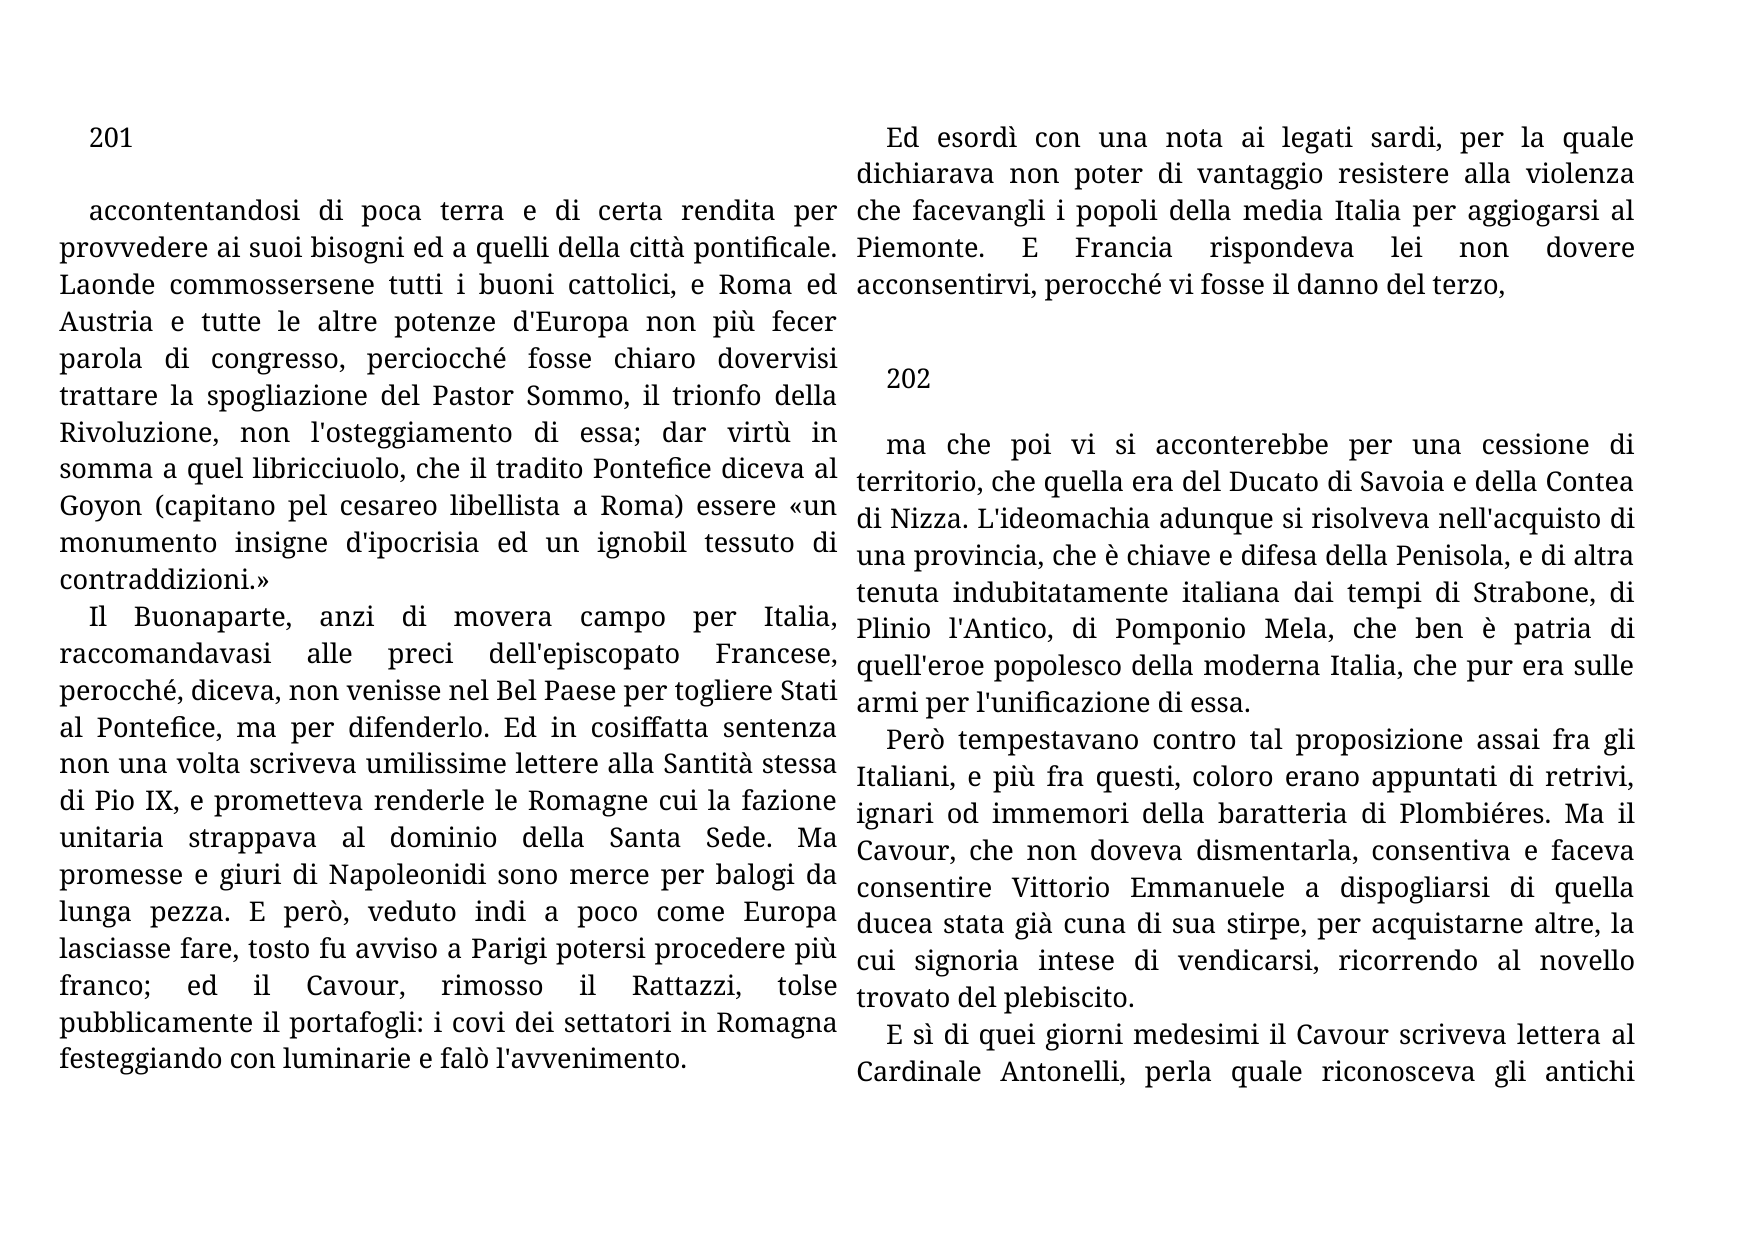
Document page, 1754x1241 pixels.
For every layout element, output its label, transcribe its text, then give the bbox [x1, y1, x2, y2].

text Però tempestavano contro tal proposizione assai fra gli Italiani, e più fra questi, coloro erano appuntati di retrivi, ignari od immemori della baratteria di Plombiéres. Ma il Cavour, che non doveva dismentarla, consentiva e faceva consentire Vittorio Emmanuele a dispogliarsi di quella ducea stata già cuna di sua stirpe, per acquistarne altre, la cui signoria intese di vendicarsi, ricorrendo al novello trovato del plebiscito. [856, 721, 1636, 1016]
text Ed esordì con una nota ai legati sardi, per la quale dichiarava non poter di vantaggio resistere alla violenza che facevangli i popoli della media Italia per aggiogarsi al Piemonte. E Francia rispondeva lei non dovere acconsentirvi, perocché vi fosse il danno del terzo, [856, 118, 1636, 302]
text accontentandosi di poca terra e di certa rendita per provvedere ai suoi bisogni ed a quelli della città pontificale. Laonde commossersene tutti i buoni cattolici, e Roma ed Austria e tutte le altre potenze d'Europa non più fecer parola di congresso, perciocché fosse chiaro dovervisi trattare la spogliazione del Pastor Sommo, il trionfo della Rivoluzione, non l'osteggiamento di essa; dar virtù in somma a quel libricciuolo, che il tradito Pontefice diceva al Goyon (capitano pel cesareo libellista a Roma) essere «un monumento insigne d'ipocrisia ed un ignobil tessuto di contraddizioni.» [59, 192, 838, 597]
text E sì di quei giorni medesimi il Cavour scriveva lettera al Cardinale Antonelli, perla quale riconosceva gli antichi [856, 1016, 1636, 1089]
text Il Buonaparte, anzi di movera campo per Italia, raccomandavasi alle preci dell'episcopato Francese, perocché, diceva, non venisse nel Bel Paese per togliere Stati al Pontefice, ma per difenderlo. Ed in cosiffatta sentenza non una volta scriveva umilissime lettere alla Santità stessa di Pio IX, e prometteva renderle le Romagne cui la fazione unitaria strappava al dominio della Santa Sede. Ma promesse e giuri di Napoleonidi sono merce per balogi da lunga pezza. E però, veduto indi a poco come Europa lasciasse fare, tosto fu avviso a Parigi potersi procedere più franco; ed il Cavour, rimosso il Rattazzi, tolse pubblicamente il portafogli: i covi dei settatori in Romagna festeggiando con luminarie e falò l'avvenimento. [59, 597, 838, 1077]
text ma che poi vi si acconterebbe per una cessione di territorio, che quella era del Ducato di Savoia e della Contea di Nizza. L'ideomachia adunque si risolveva nell'acquisto di una provincia, che è chiave e difesa della Penisola, e di altra tenuta indubitatamente italiana dai tempi di Strabone, di Plinio l'Antico, di Pomponio Mela, che ben è patria di quell'eroe popolesco della moderna Italia, che pur era sulle armi per l'unificazione di essa. [856, 426, 1636, 721]
text 201 [59, 118, 838, 155]
text 202 [856, 360, 1636, 397]
